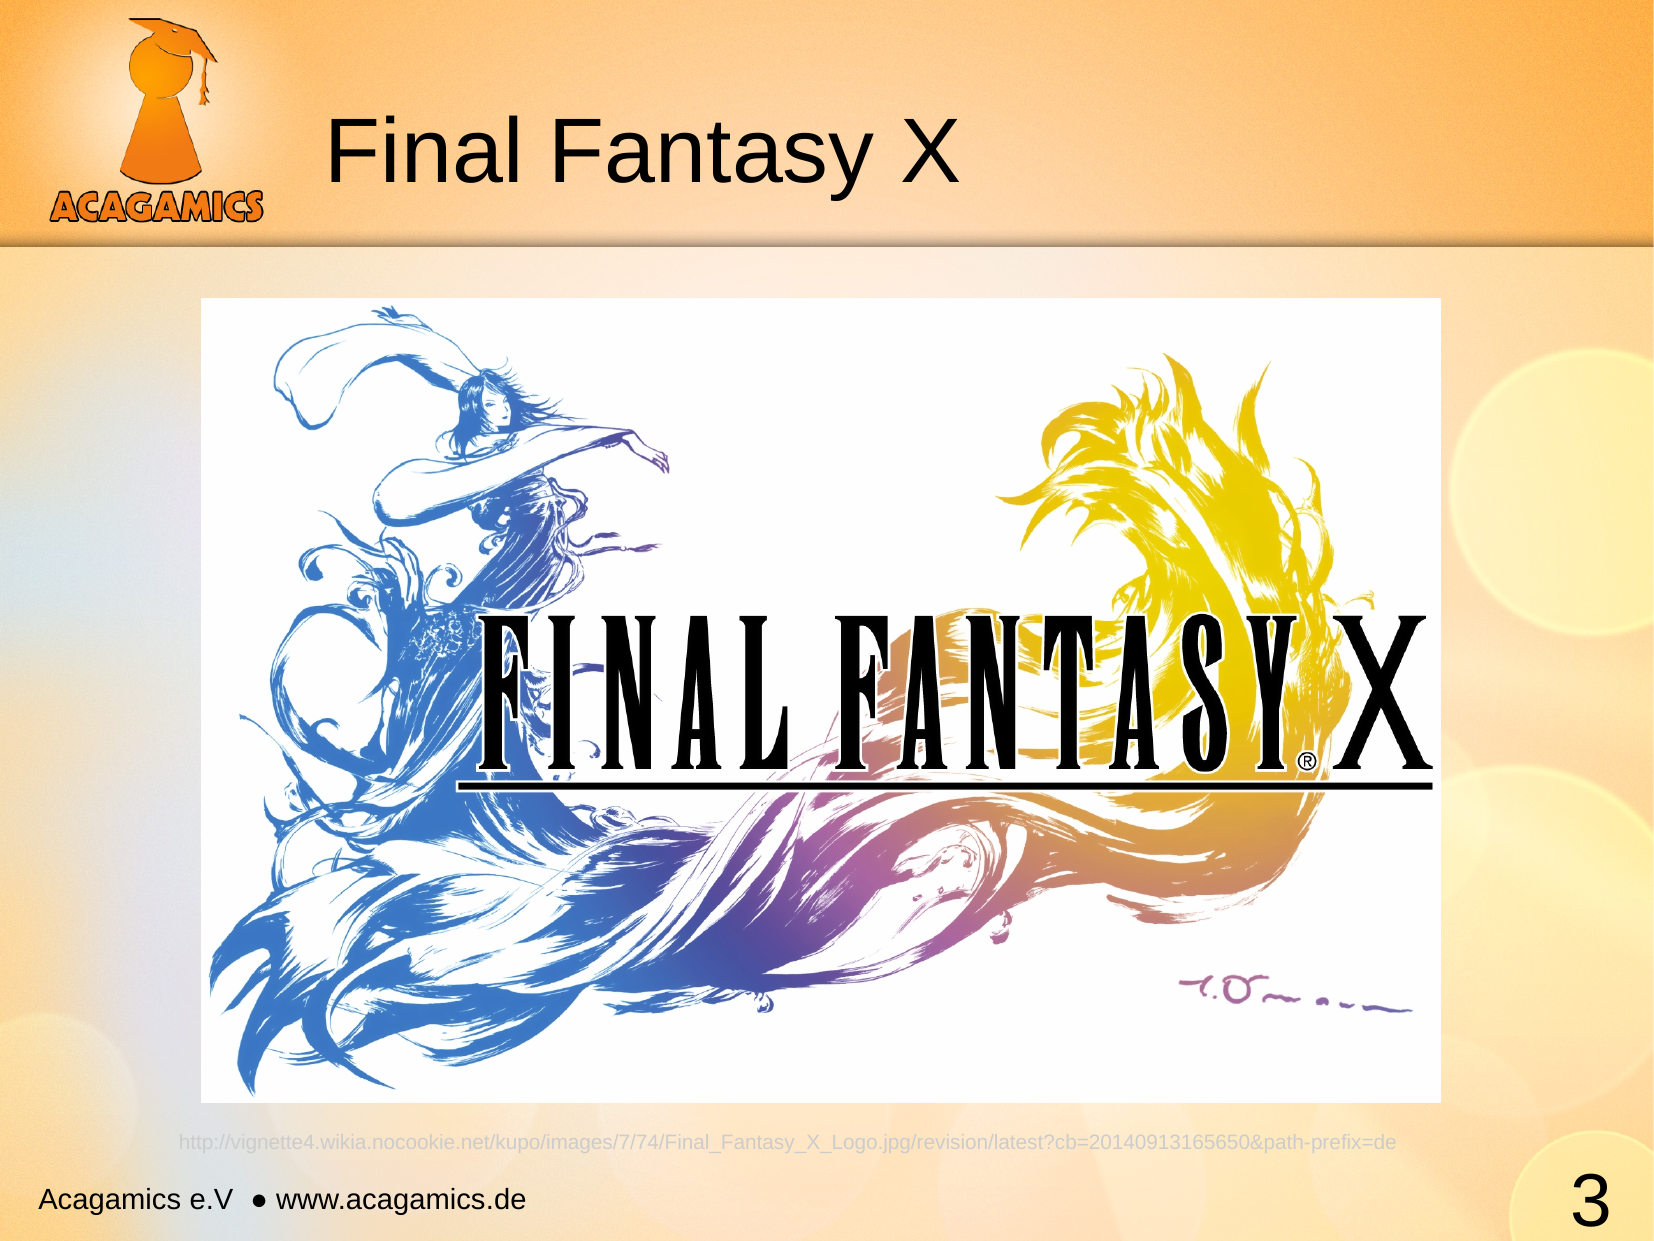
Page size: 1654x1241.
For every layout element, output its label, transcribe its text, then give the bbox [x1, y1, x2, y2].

text_box http://vignette4.wikia.nocookie.net/kupo/images/7/74/Final_Fantasy_X_Logo.jpg/revision/latest?cb=20140913165650&path-prefix=de [164, 1123, 1478, 1223]
picture [201, 298, 1441, 1103]
text_box [1517, 1151, 1654, 1241]
title Final Fantasy X [324, 90, 1571, 202]
